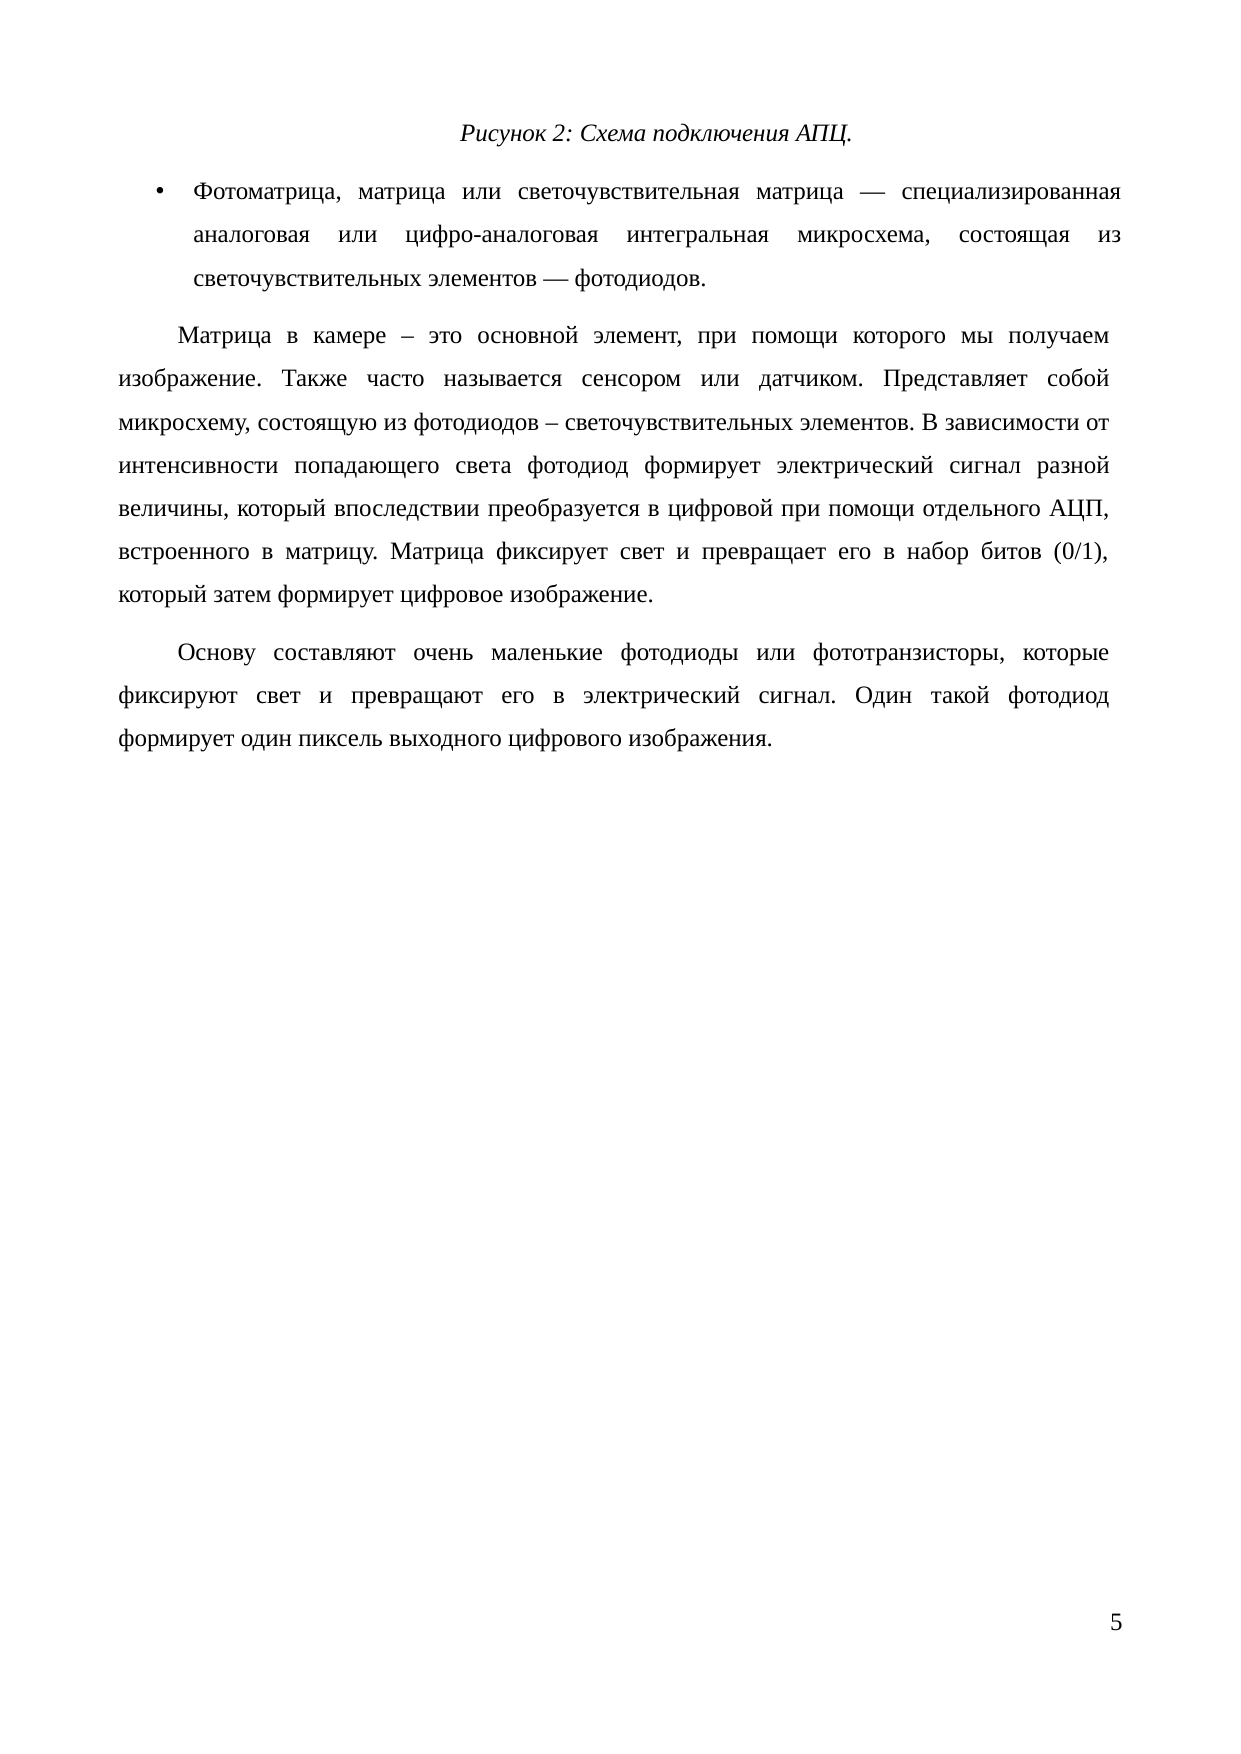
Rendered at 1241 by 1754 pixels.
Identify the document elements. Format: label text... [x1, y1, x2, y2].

text Матрица в камере – это основной элемент, при помощи которого мы получаем изображение. Также часто называется сенсором или датчиком. Представляет собой микросхему, состоящую из фотодиодов – светочувствительных элементов. В зависимости от интенсивности попадающего света фотодиод формирует электрический сигнал разной величины, который впоследствии преобразуется в цифровой при помощи отдельного АЦП, встроенного в матрицу. Матрица фиксирует свет и превращает его в набор битов (0/1), который затем формирует цифровое изображение. [118, 320, 1110, 608]
text Основу составляют очень маленькие фотодиоды или фототранзисторы, которые фиксируют свет и превращают его в электрический сигнал. Один такой фотодиод формирует один пиксель выходного цифрового изображения. [118, 637, 1110, 752]
list Рисунок 2: Схема подключения АПЦ. [156, 118, 1122, 147]
list Фотоматрица, матрица или светочувствительная матрица — специализированная аналоговая или цифро-аналоговая интегральная микросхема, состоящая из светочувствительных элементов — фотодиодов. [156, 176, 1122, 291]
